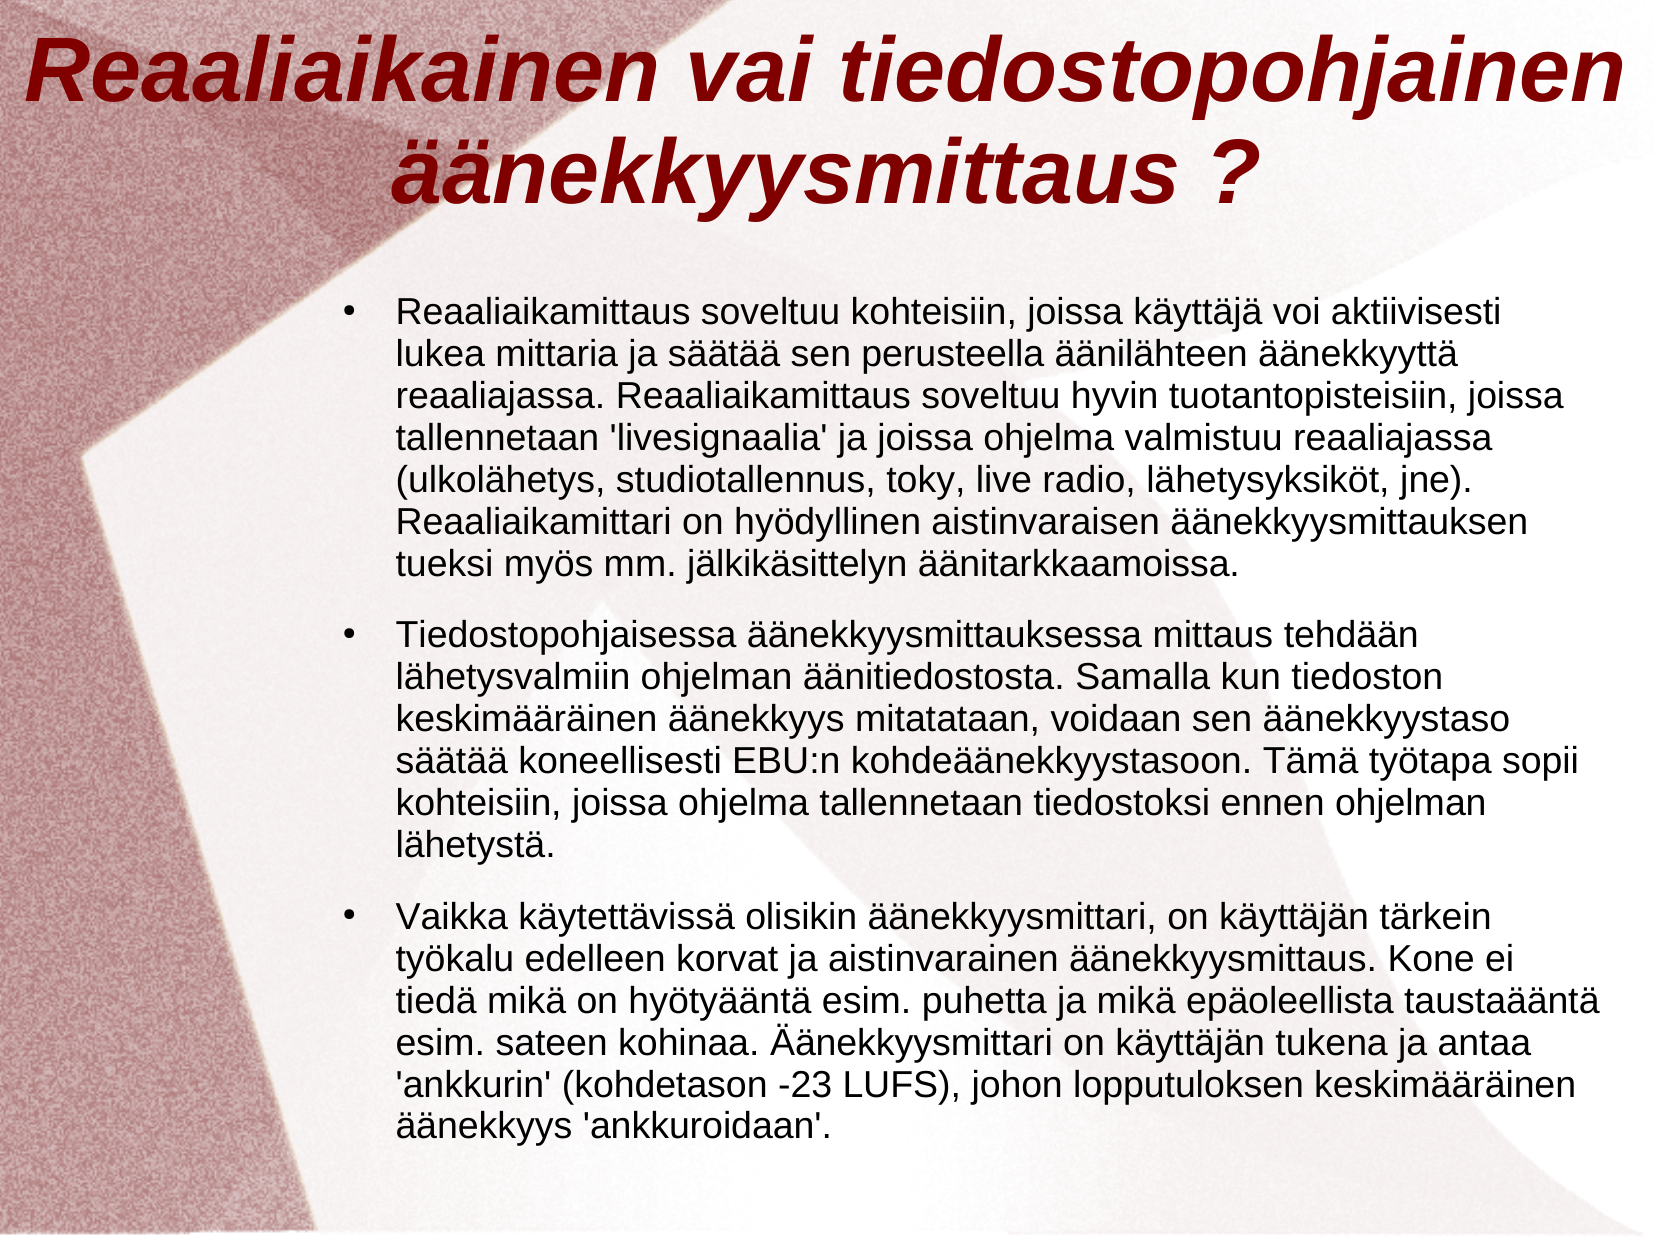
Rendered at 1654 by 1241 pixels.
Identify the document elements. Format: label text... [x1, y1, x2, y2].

list Reaaliaikamittaus soveltuu kohteisiin, joissa käyttäjä voi aktiivisesti lukea mittaria ja säätää sen perusteella äänilähteen äänekkyyttä reaaliajassa. Reaaliaikamittaus soveltuu hyvin tuotantopisteisiin, joissa tallennetaan 'livesignaalia' ja joissa ohjelma valmistuu reaaliajassa (ulkolähetys, studiotallennus, toky, live radio, lähetysyksiköt, jne). Reaaliaikamittari on hyödyllinen aistinvaraisen äänekkyysmittauksen tueksi myös mm. jälkikäsittelyn äänitarkkaamoissa. Tiedostopohjaisessa äänekkyysmittauksessa mittaus tehdään lähetysvalmiin ohjelman äänitiedostosta. Samalla kun tiedoston keskimääräinen äänekkyys mitatataan, voidaan sen äänekkyystaso säätää koneellisesti EBU:n kohdeäänekkyystasoon. Tämä työtapa sopii kohteisiin, joissa ohjelma tallennetaan tiedostoksi ennen ohjelman lähetystä. Vaikka käytettävissä olisikin äänekkyysmittari, on käyttäjän tärkein työkalu edelleen korvat ja aistinvarainen äänekkyysmittaus. Kone ei tiedä mikä on hyötyääntä esim. puhetta ja mikä epäoleellista taustaääntä esim. sateen kohinaa. Äänekkyysmittari on käyttäjän tukena ja antaa 'ankkurin' (kohdetason -23 LUFS), johon lopputuloksen keskimääräinen äänekkyys 'ankkuroidaan'. [324, 290, 1601, 1148]
title Reaaliaikainen vai tiedostopohjainen äänekkyysmittaus ? [11, 17, 1642, 225]
picture [0, 0, 1654, 1241]
